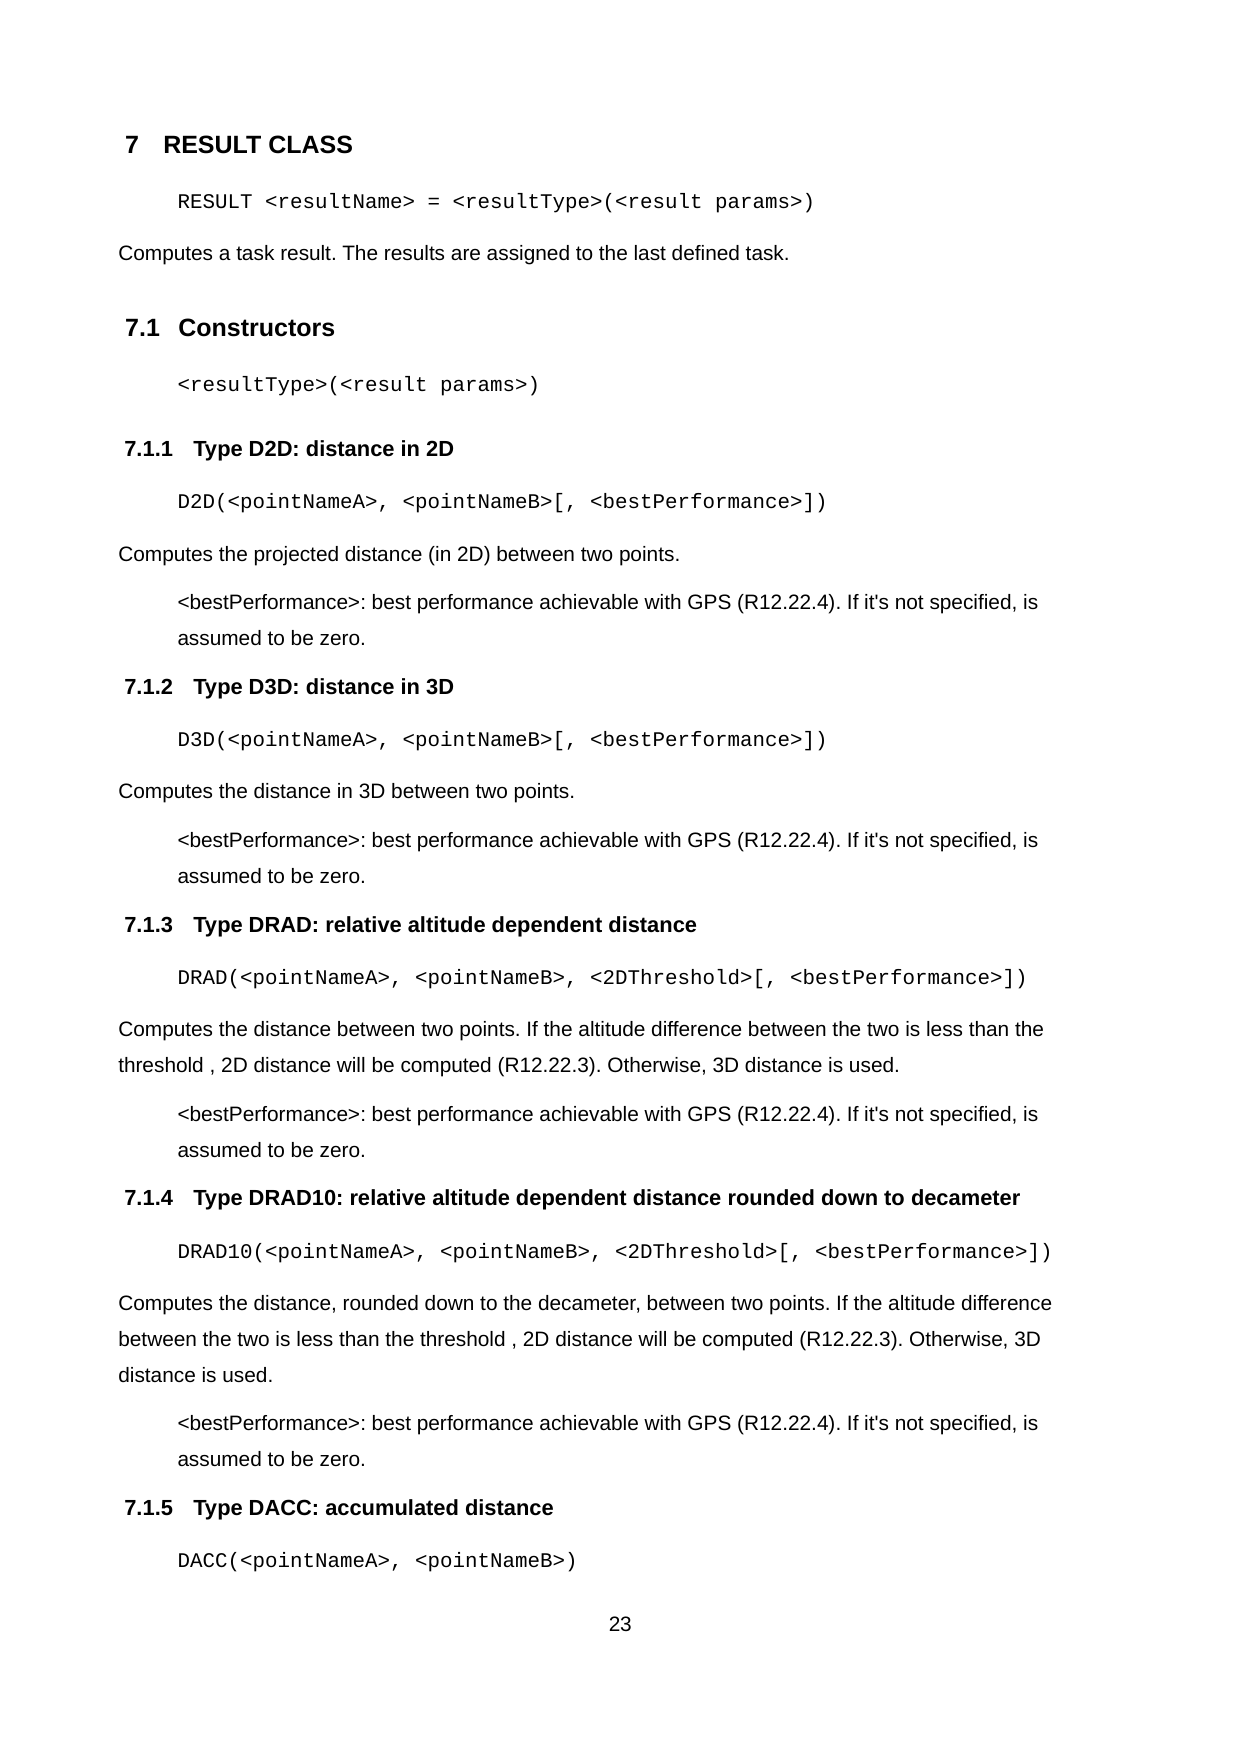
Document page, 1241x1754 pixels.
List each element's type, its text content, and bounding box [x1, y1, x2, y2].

text DRAD10(<pointNameA>, <pointNameB>, <2DThreshold>[, <bestPerformance>]) [177, 1241, 1063, 1264]
list <bestPerformance>: best performance achievable with GPS (R12.22.4). If it's not specified, is assumed to be zero. [177, 590, 1122, 650]
subtitle Type DRAD: relative altitude dependent distance [118, 911, 1122, 937]
text <resultType>(<result params>) [177, 374, 1063, 397]
text Computes the distance in 3D between two points. [118, 779, 1122, 803]
subtitle Type D2D: distance in 2D [118, 436, 1122, 461]
subtitle Type DRAD10: relative altitude dependent distance rounded down to decameter [118, 1185, 1122, 1210]
subtitle RESULT class [118, 130, 1122, 159]
text Computes the distance between two points. If the altitude difference between the two is less than the threshold , 2D distance will be computed (R12.22.3). Otherwise, 3D distance is used. [118, 1017, 1122, 1077]
list <bestPerformance>: best performance achievable with GPS (R12.22.4). If it's not specified, is assumed to be zero. [177, 1411, 1122, 1471]
subtitle Constructors [118, 313, 1122, 342]
subtitle Type D3D: distance in 3D [118, 674, 1122, 699]
list <bestPerformance>: best performance achievable with GPS (R12.22.4). If it's not specified, is assumed to be zero. [177, 1102, 1122, 1161]
text Computes the projected distance (in 2D) between two points. [118, 542, 1122, 566]
list <bestPerformance>: best performance achievable with GPS (R12.22.4). If it's not specified, is assumed to be zero. [177, 828, 1122, 888]
text D3D(<pointNameA>, <pointNameB>[, <bestPerformance>]) [177, 729, 1063, 753]
text DRAD(<pointNameA>, <pointNameB>, <2DThreshold>[, <bestPerformance>]) [177, 967, 1063, 991]
text D2D(<pointNameA>, <pointNameB>[, <bestPerformance>]) [177, 491, 1063, 515]
text RESULT <resultName> = <resultType>(<result params>) [177, 191, 1063, 214]
text Computes a task result. The results are assigned to the last defined task. [118, 241, 1122, 265]
subtitle Type DACC: accumulated distance [118, 1495, 1122, 1520]
text Computes the distance, rounded down to the decameter, between two points. If the altitude difference between the two is less than the threshold , 2D distance will be computed (R12.22.3). Otherwise, 3D distance is used. [118, 1291, 1122, 1387]
text DACC(<pointNameA>, <pointNameB>) [177, 1550, 1063, 1574]
